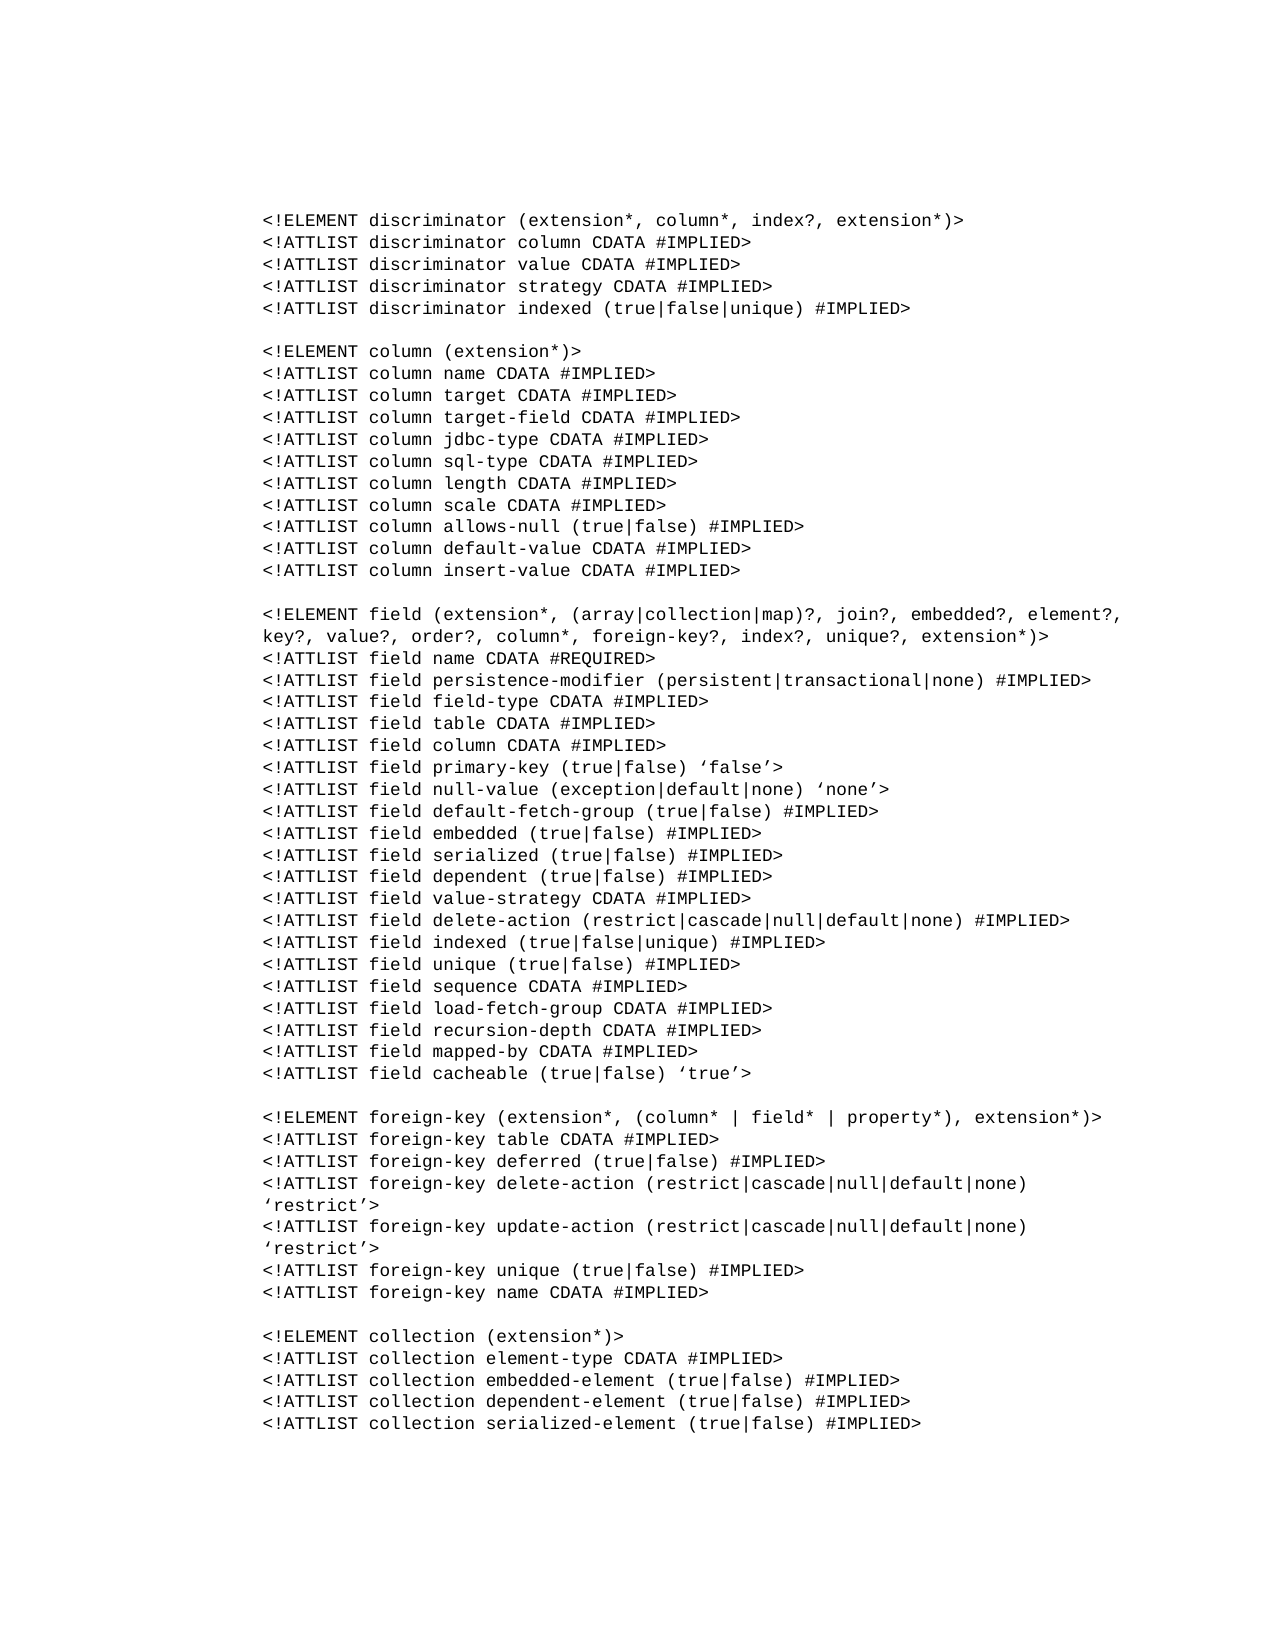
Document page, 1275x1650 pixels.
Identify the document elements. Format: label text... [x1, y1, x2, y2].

text <!ATTLIST discriminator indexed (true|false|unique) #IMPLIED> [262, 297, 1125, 319]
text <!ATTLIST foreign-key deferred (true|false) #IMPLIED> [262, 1151, 1125, 1172]
text <!ATTLIST foreign-key delete-action (restrict|cascade|null|default|none) ‘restrict’> [262, 1172, 1125, 1216]
text <!ATTLIST column length CDATA #IMPLIED> [262, 472, 1125, 494]
text <!ATTLIST field unique (true|false) #IMPLIED> [262, 954, 1125, 976]
text <!ATTLIST field field-type CDATA #IMPLIED> [262, 691, 1125, 713]
text <!ATTLIST field indexed (true|false|unique) #IMPLIED> [262, 932, 1125, 954]
text <!ATTLIST field cacheable (true|false) ‘true’> [262, 1063, 1125, 1085]
text <!ATTLIST column scale CDATA #IMPLIED> [262, 494, 1125, 516]
text <!ATTLIST field load-fetch-group CDATA #IMPLIED> [262, 997, 1125, 1019]
text <!ATTLIST collection embedded-element (true|false) #IMPLIED> [262, 1369, 1125, 1391]
text <!ATTLIST foreign-key update-action (restrict|cascade|null|default|none) ‘restrict’> [262, 1216, 1125, 1260]
text <!ATTLIST field name CDATA #REQUIRED> [262, 647, 1125, 669]
text <!ATTLIST collection dependent-element (true|false) #IMPLIED> [262, 1391, 1125, 1413]
text <!ATTLIST column target-field CDATA #IMPLIED> [262, 407, 1125, 429]
text <!ATTLIST field table CDATA #IMPLIED> [262, 713, 1125, 735]
text <!ELEMENT collection (extension*)> [262, 1326, 1125, 1347]
text <!ATTLIST foreign-key unique (true|false) #IMPLIED> [262, 1260, 1125, 1282]
text <!ATTLIST field default-fetch-group (true|false) #IMPLIED> [262, 801, 1125, 822]
text <!ATTLIST field null-value (exception|default|none) ‘none’> [262, 779, 1125, 801]
text <!ATTLIST discriminator column CDATA #IMPLIED> [262, 232, 1125, 254]
text <!ATTLIST column allows-null (true|false) #IMPLIED> [262, 516, 1125, 538]
text <!ATTLIST field serialized (true|false) #IMPLIED> [262, 844, 1125, 866]
text <!ATTLIST collection serialized-element (true|false) #IMPLIED> [262, 1413, 1125, 1435]
text <!ELEMENT discriminator (extension*, column*, index?, extension*)> [262, 210, 1125, 232]
text <!ATTLIST field value-strategy CDATA #IMPLIED> [262, 888, 1125, 910]
text <!ATTLIST column sql-type CDATA #IMPLIED> [262, 451, 1125, 472]
text <!ATTLIST column default-value CDATA #IMPLIED> [262, 538, 1125, 560]
text <!ATTLIST field primary-key (true|false) ‘false’> [262, 757, 1125, 779]
text <!ATTLIST field sequence CDATA #IMPLIED> [262, 976, 1125, 997]
text <!ATTLIST field delete-action (restrict|cascade|null|default|none) #IMPLIED> [262, 910, 1125, 932]
text <!ATTLIST foreign-key table CDATA #IMPLIED> [262, 1129, 1125, 1151]
text <!ATTLIST field column CDATA #IMPLIED> [262, 735, 1125, 757]
text <!ATTLIST column name CDATA #IMPLIED> [262, 363, 1125, 385]
text <!ATTLIST field dependent (true|false) #IMPLIED> [262, 866, 1125, 888]
text <!ATTLIST column target CDATA #IMPLIED> [262, 385, 1125, 407]
text <!ATTLIST collection element-type CDATA #IMPLIED> [262, 1347, 1125, 1369]
text <!ATTLIST field recursion-depth CDATA #IMPLIED> [262, 1019, 1125, 1041]
text <!ATTLIST field mapped-by CDATA #IMPLIED> [262, 1041, 1125, 1063]
text <!ATTLIST field embedded (true|false) #IMPLIED> [262, 822, 1125, 844]
text <!ATTLIST discriminator value CDATA #IMPLIED> [262, 254, 1125, 276]
text <!ELEMENT foreign-key (extension*, (column* | field* | property*), extension*)> [262, 1107, 1125, 1129]
text <!ATTLIST field persistence-modifier (persistent|transactional|none) #IMPLIED> [262, 669, 1125, 691]
text <!ATTLIST discriminator strategy CDATA #IMPLIED> [262, 276, 1125, 297]
text <!ATTLIST foreign-key name CDATA #IMPLIED> [262, 1282, 1125, 1304]
text <!ELEMENT column (extension*)> [262, 341, 1125, 363]
text <!ELEMENT field (extension*, (array|collection|map)?, join?, embedded?, element?, key?, value?, order?, column*, foreign-key?, index?, unique?, extension*)> [262, 604, 1125, 647]
text <!ATTLIST column insert-value CDATA #IMPLIED> [262, 560, 1125, 582]
text <!ATTLIST column jdbc-type CDATA #IMPLIED> [262, 429, 1125, 451]
